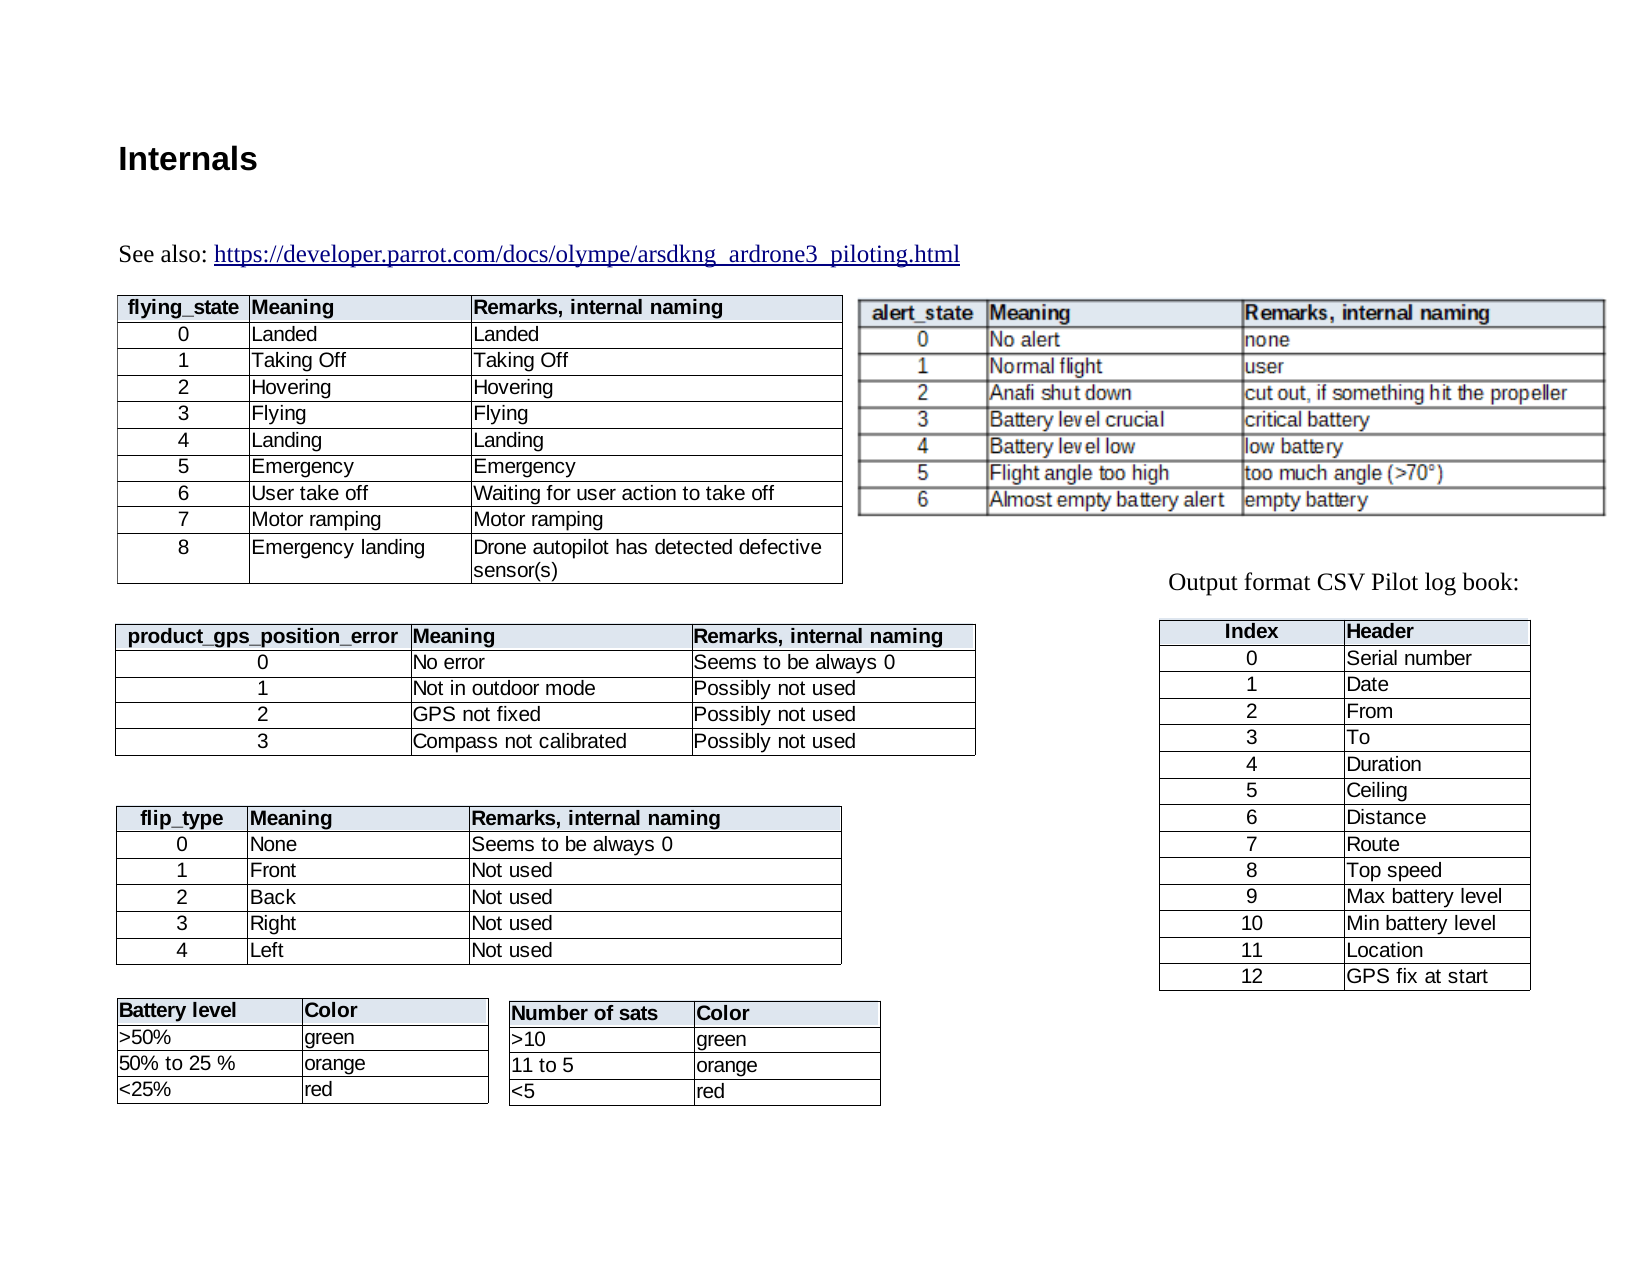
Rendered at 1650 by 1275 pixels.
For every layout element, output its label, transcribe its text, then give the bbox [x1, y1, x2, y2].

subtitle Internals [118, 139, 1532, 178]
picture [855, 295, 1608, 521]
text See also: https://developer.parrot.com/docs/olympe/arsdkng_ardrone3_piloting.html [118, 239, 1532, 268]
text Output format CSV Pilot log book: [118, 567, 1532, 596]
